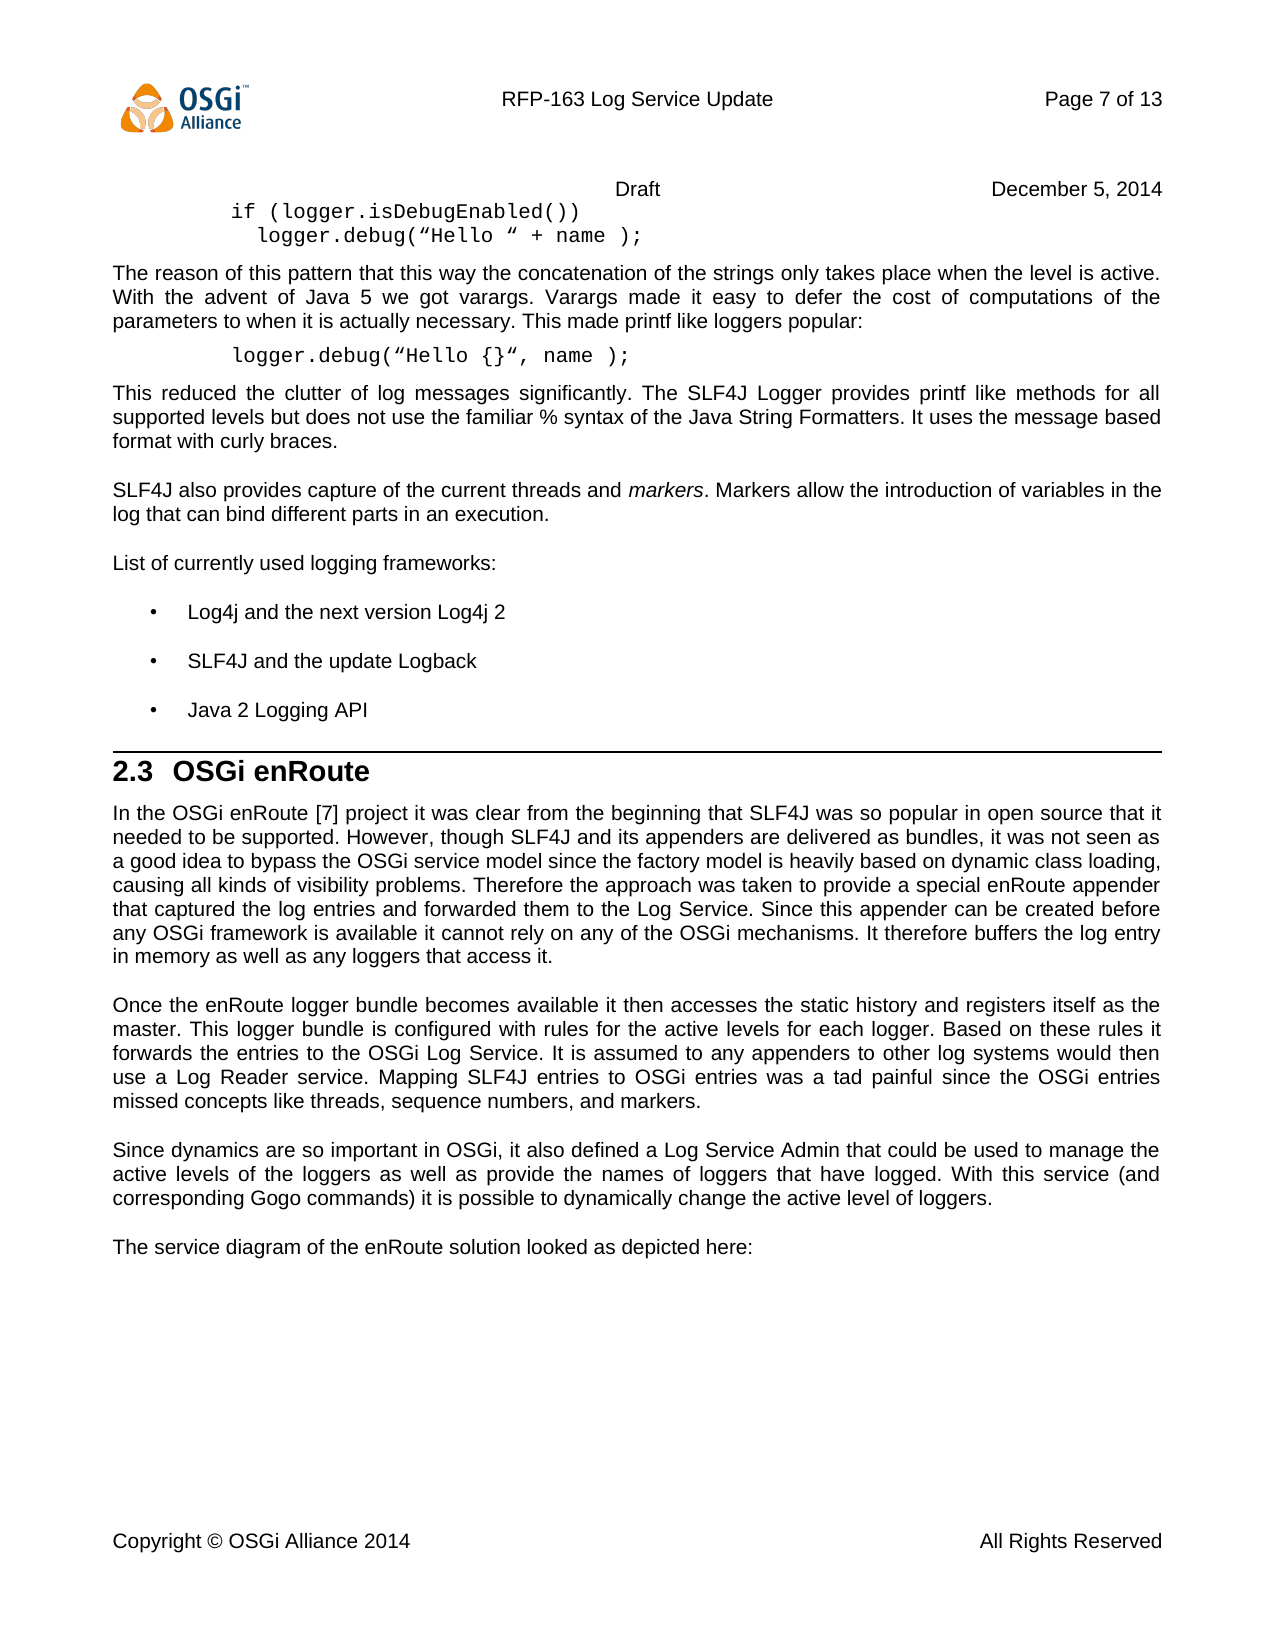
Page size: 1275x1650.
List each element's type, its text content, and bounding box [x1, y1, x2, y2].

list Java 2 Logging API [150, 698, 1162, 722]
text In the OSGi enRoute [7]. project it was clear from the beginning that SLF4J was so popular in open source that it needed to be supported. However, though SLF4J and its appenders are delivered as bundles, it was not seen as a good idea to bypass the OSGi service model since the factory model is heavily based on dynamic class loading, causing all kinds of visibility problems. Therefore the approach was taken to provide a special enRoute appender that captured the log entries and forwarded them to the Log Service. Since this appender can be created before any OSGi framework is available it cannot rely on any of the OSGi mechanisms. It therefore buffers the log entry in memory as well as any loggers that access it. [112, 801, 1162, 968]
text The reason of this pattern that this way the concatenation of the strings only takes place when the level is active. With the advent of Java 5 we got varargs. Varargs made it easy to defer the cost of computations of the parameters to when it is actually necessary. This made printf like loggers popular: [112, 261, 1162, 333]
text logger.debug(“Hello {}“, name ); [172, 345, 1162, 369]
list SLF4J and the update Logback [150, 649, 1162, 673]
text Once the enRoute logger bundle becomes available it then accesses the static history and registers itself as the master. This logger bundle is configured with rules for the active levels for each logger. Based on these rules it forwards the entries to the OSGi Log Service. It is assumed to any appenders to other log systems would then use a Log Reader service. Mapping SLF4J entries to OSGi entries was a tad painful since the OSGi entries missed concepts like threads, sequence numbers, and markers. [112, 993, 1162, 1113]
picture [113, 76, 257, 140]
text This reduced the clutter of log messages significantly. The SLF4J Logger provides printf like methods for all supported levels but does not use the familiar % syntax of the Java String Formatters. It uses the message based format with curly braces. [112, 381, 1162, 453]
subtitle OSGi enRoute [112, 752, 1162, 788]
text SLF4J also provides capture of the current threads and markers. Markers allow the introduction of variables in the log that can bind different parts in an execution. [112, 478, 1162, 526]
list Log4j and the next version Log4j 2 [150, 600, 1162, 624]
text logger.debug(“Hello “ + name ); [172, 224, 1162, 248]
text The service diagram of the enRoute solution looked as depicted here: [112, 1235, 1162, 1259]
text if (logger.isDebugEnabled()) [172, 201, 1162, 224]
text Since dynamics are so important in OSGi, it also defined a Log Service Admin that could be used to manage the active levels of the loggers as well as provide the names of loggers that have logged. With this service (and corresponding Gogo commands) it is possible to dynamically change the active level of loggers. [112, 1138, 1162, 1210]
